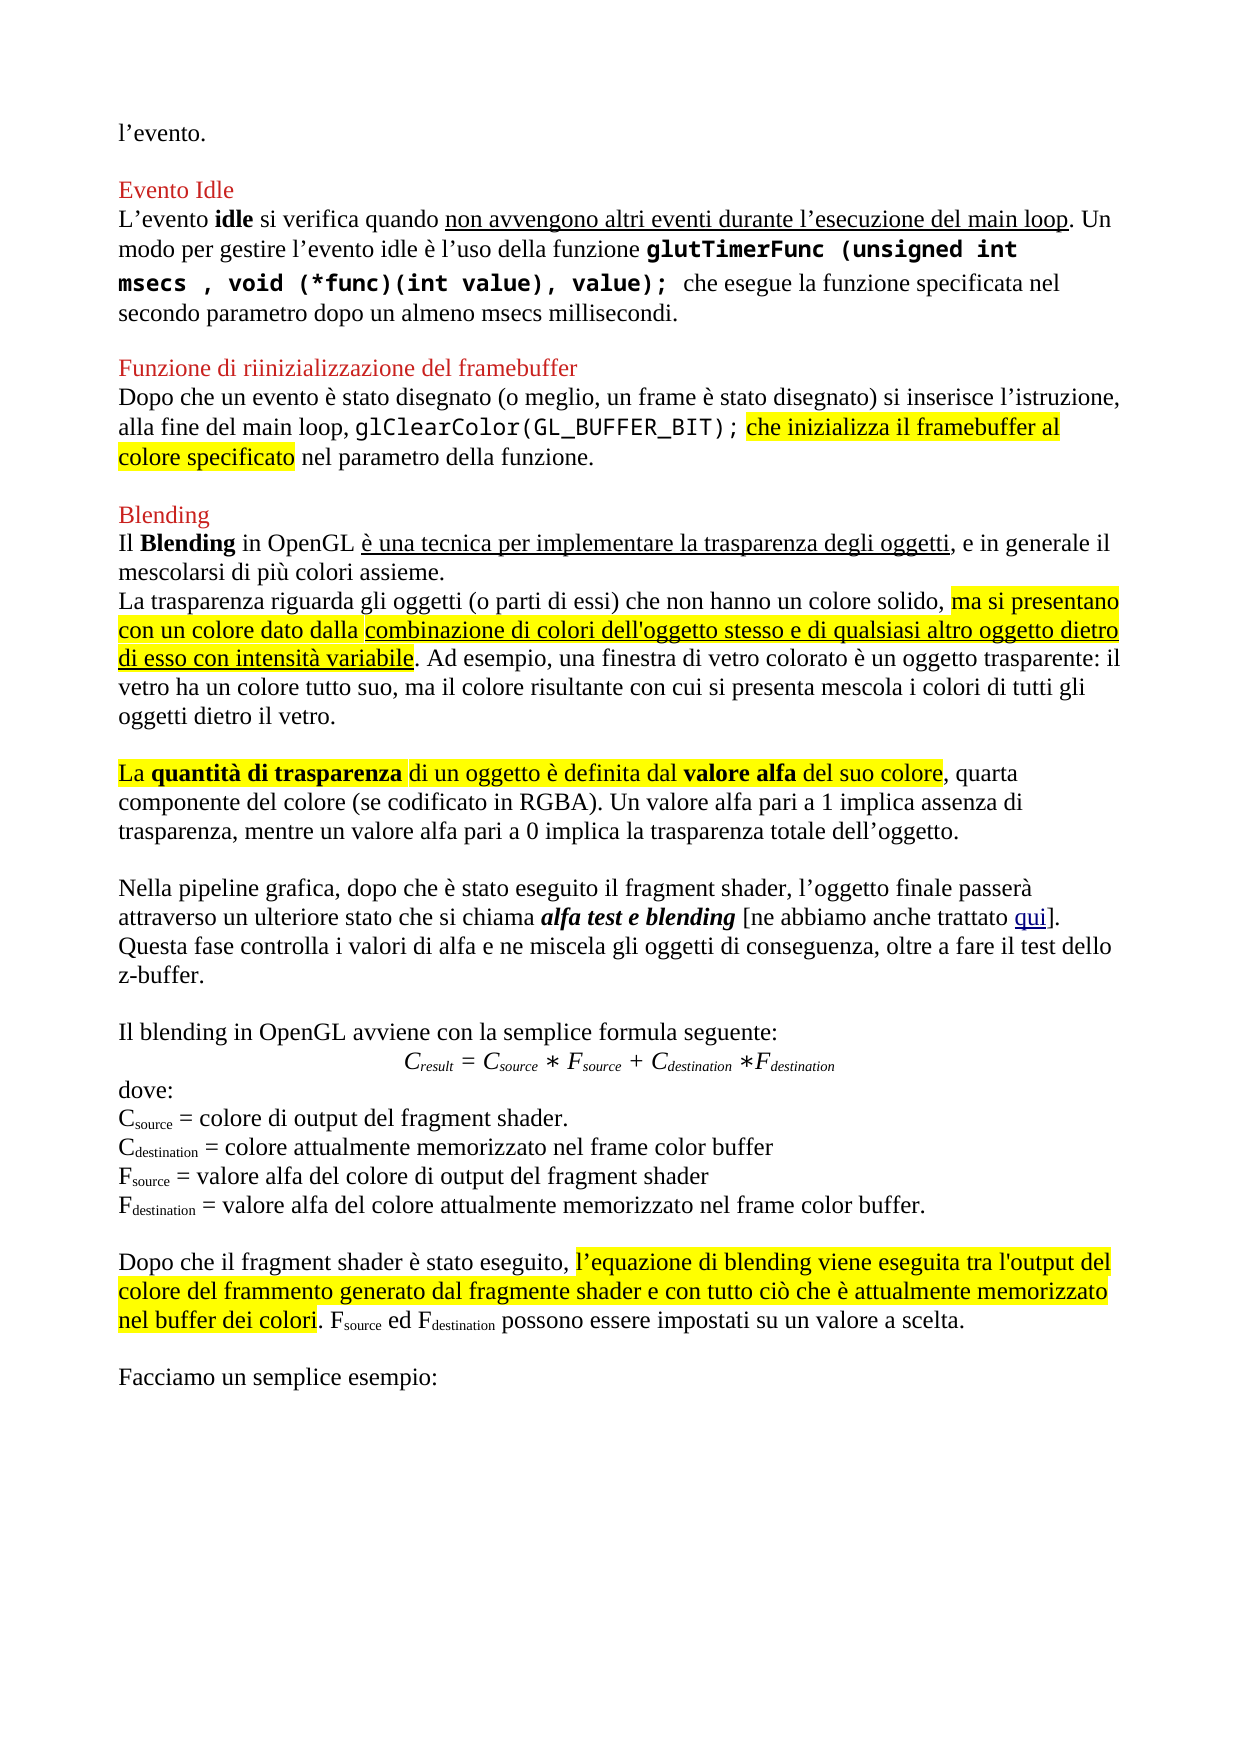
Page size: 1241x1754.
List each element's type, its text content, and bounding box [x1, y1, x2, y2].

text Fdestination = valore alfa del colore attualmente memorizzato nel frame color buffer. [118, 1190, 1122, 1218]
text L’evento idle si verifica quando non avvengono altri eventi durante l’esecuzione del main loop. Un modo per gestire l’evento idle è l’uso della funzione glutTimerFunc (unsigned int msecs , void (*func)(int value), value); che esegue la funzione specificata nel secondo parametro dopo un almeno msecs millisecondi. [118, 204, 1122, 327]
text Csource = colore di output del fragment shader. [118, 1103, 1122, 1132]
text Dopo che il fragment shader è stato eseguito, l’equazione di blending viene eseguita tra l'output del colore del frammento generato dal fragmente shader e con tutto ciò che è attualmente memorizzato nel buffer dei colori. Fsource ed Fdestination possono essere impostati su un valore a scelta. [118, 1247, 1122, 1333]
text Dopo che un evento è stato disegnato (o meglio, un frame è stato disegnato) si inserisce l’istruzione, alla fine del main loop, glClearColor(GL_BUFFER_BIT); che inizializza il framebuffer al colore specificato nel parametro della funzione. [118, 382, 1122, 471]
text Il blending in OpenGL avviene con la semplice formula seguente: [118, 1017, 1122, 1046]
text Facciamo un semplice esempio: [118, 1362, 1122, 1391]
text Evento Idle [118, 176, 1122, 204]
text Cresult = Csource ∗ Fsource + Cdestination ∗Fdestination [118, 1046, 1122, 1075]
text Blending [118, 500, 1122, 528]
text Nella pipeline grafica, dopo che è stato eseguito il fragment shader, l’oggetto finale passerà attraverso un ulteriore stato che si chiama alfa test e blending [ne abbiamo anche trattato qui]. [118, 873, 1122, 931]
text Il Blending in OpenGL è una tecnica per implementare la trasparenza degli oggetti, e in generale il mescolarsi di più colori assieme. [118, 528, 1122, 586]
text Cdestination = colore attualmente memorizzato nel frame color buffer [118, 1132, 1122, 1161]
text Fsource = valore alfa del colore di output del fragment shader [118, 1161, 1122, 1190]
text Funzione di riinizializzazione del framebuffer [118, 353, 1122, 382]
text La trasparenza riguarda gli oggetti (o parti di essi) che non hanno un colore solido, ma si presentano con un colore dato dalla combinazione di colori dell'oggetto stesso e di qualsiasi altro oggetto dietro di esso con intensità variabile. Ad esempio, una finestra di vetro colorato è un oggetto trasparente: il vetro ha un colore tutto suo, ma il colore risultante con cui si presenta mescola i colori di tutti gli oggetti dietro il vetro. [118, 586, 1122, 730]
text l’evento. [118, 118, 1122, 147]
text La quantità di trasparenza di un oggetto è definita dal valore alfa del suo colore, quarta componente del colore (se codificato in RGBA). Un valore alfa pari a 1 implica assenza di trasparenza, mentre un valore alfa pari a 0 implica la trasparenza totale dell’oggetto. [118, 758, 1122, 845]
text Questa fase controlla i valori di alfa e ne miscela gli oggetti di conseguenza, oltre a fare il test dello z-buffer. [118, 931, 1122, 988]
text dove: [118, 1075, 1122, 1103]
